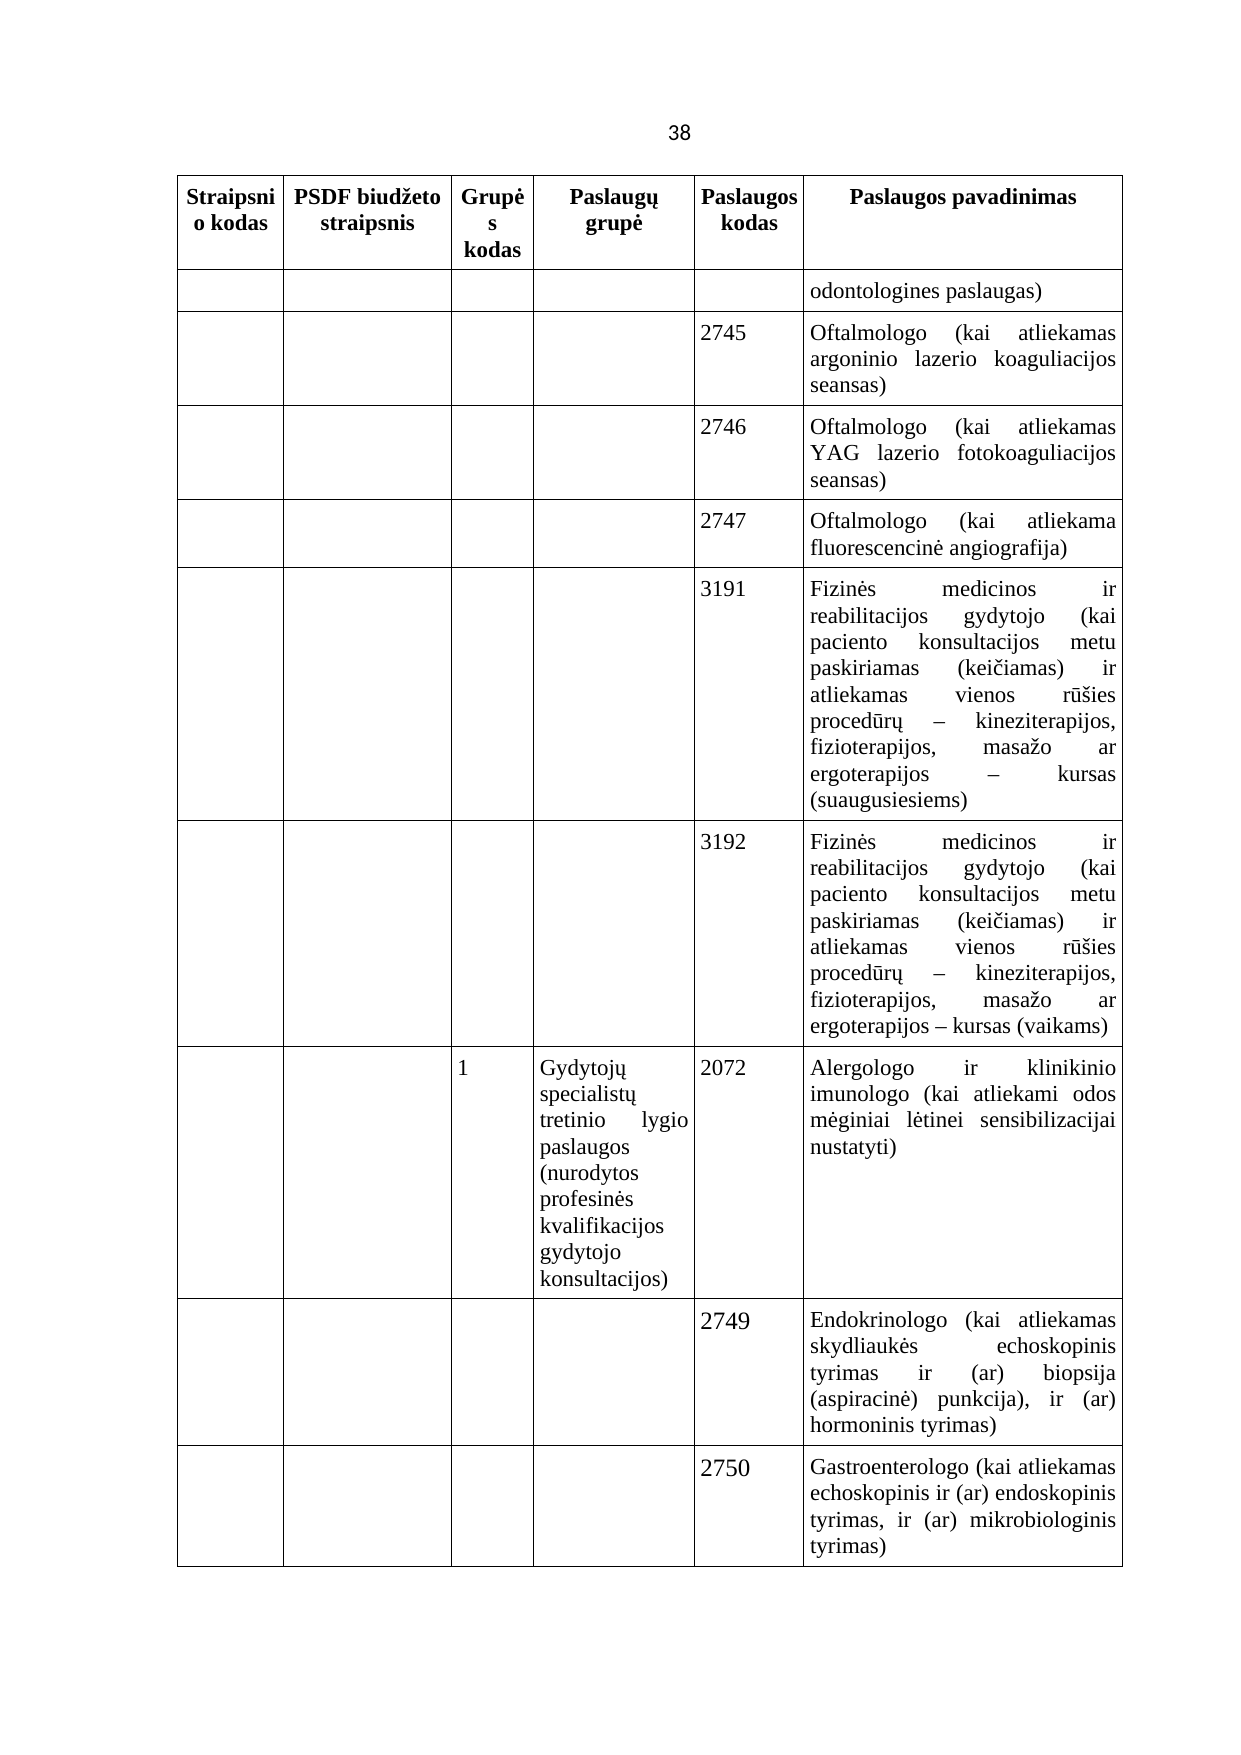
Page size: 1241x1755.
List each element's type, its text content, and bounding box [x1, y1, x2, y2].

table_cell 2747 [695, 500, 803, 567]
table_cell Fizinės medicinos ir reabilitacijos gydytojo (kai paciento konsultacijos metu paskiriamas (keičiamas) ir atliekamas vienos rūšies procedūrų – kineziterapijos, fizioterapijos, masažo ar ergoterapijos – kursas (suaugusiesiems) [804, 568, 1122, 819]
table_cell [178, 270, 283, 311]
table_cell [178, 568, 283, 819]
table_cell [452, 270, 533, 311]
table_cell [534, 1299, 694, 1445]
table_cell [452, 500, 533, 567]
table_cell 2746 [695, 406, 803, 499]
table_cell Gastroenterologo (kai atliekamas echoskopinis ir (ar) endoskopinis tyrimas, ir (ar) mikrobiologinis tyrimas) [804, 1446, 1122, 1566]
table_header Paslaugos kodas [695, 176, 803, 269]
table_cell [534, 1446, 694, 1566]
table_cell 2072 [695, 1047, 803, 1298]
table_header Straipsnio kodas [178, 176, 283, 269]
table_cell [284, 1446, 451, 1566]
table_cell [452, 406, 533, 499]
table_header Paslaugos pavadinimas [804, 176, 1122, 269]
table_cell [178, 821, 283, 1046]
table_cell Endokrinologo (kai atliekamas skydliaukės echoskopinis tyrimas ir (ar) biopsija (aspiracinė) punkcija), ir (ar) hormoninis tyrimas) [804, 1299, 1122, 1445]
table_cell [695, 270, 803, 311]
table_cell [534, 500, 694, 567]
table_cell [452, 568, 533, 819]
table_cell Oftalmologo (kai atliekama fluorescencinė angiografija) [804, 500, 1122, 567]
table_header Paslaugų grupė [534, 176, 694, 269]
table_cell [178, 1299, 283, 1445]
table_cell 2750 [695, 1446, 803, 1566]
table_cell Oftalmologo (kai atliekamas argoninio lazerio koaguliacijos seansas) [804, 312, 1122, 405]
table_cell 3192 [695, 821, 803, 1046]
table_cell [284, 568, 451, 819]
table_cell [534, 270, 694, 311]
table_cell [452, 1446, 533, 1566]
table_cell 2745 [695, 312, 803, 405]
table_cell [534, 568, 694, 819]
table_cell [284, 312, 451, 405]
table_cell [284, 1047, 451, 1298]
table_cell [452, 312, 533, 405]
table_cell [284, 406, 451, 499]
table_cell [452, 821, 533, 1046]
table_cell [534, 406, 694, 499]
table_cell [284, 500, 451, 567]
table_cell Alergologo ir klinikinio imunologo (kai atliekami odos mėginiai lėtinei sensibilizacijai nustatyti) [804, 1047, 1122, 1298]
table_cell [178, 500, 283, 567]
table_cell [178, 312, 283, 405]
table_cell [178, 1446, 283, 1566]
table_cell Oftalmologo (kai atliekamas YAG lazerio fotokoaguliacijos seansas) [804, 406, 1122, 499]
table_cell [284, 270, 451, 311]
table_cell [534, 821, 694, 1046]
table_cell 1 [452, 1047, 533, 1298]
table_cell Fizinės medicinos ir reabilitacijos gydytojo (kai paciento konsultacijos metu paskiriamas (keičiamas) ir atliekamas vienos rūšies procedūrų – kineziterapijos, fizioterapijos, masažo ar ergoterapijos – kursas (vaikams) [804, 821, 1122, 1046]
table_cell [534, 312, 694, 405]
table_cell [452, 1299, 533, 1445]
table_cell [284, 1299, 451, 1445]
table_header PSDF biudžeto straipsnis [284, 176, 451, 269]
table_cell [284, 821, 451, 1046]
table_cell odontologines paslaugas) [804, 270, 1122, 311]
table_cell 3191 [695, 568, 803, 819]
table_header Grupės kodas [452, 176, 533, 269]
table_cell [178, 1047, 283, 1298]
table_cell [178, 406, 283, 499]
table_cell Gydytojų specialistų tretinio lygio paslaugos (nurodytos profesinės kvalifikacijos gydytojo konsultacijos) [534, 1047, 694, 1298]
table_cell 2749 [695, 1299, 803, 1445]
